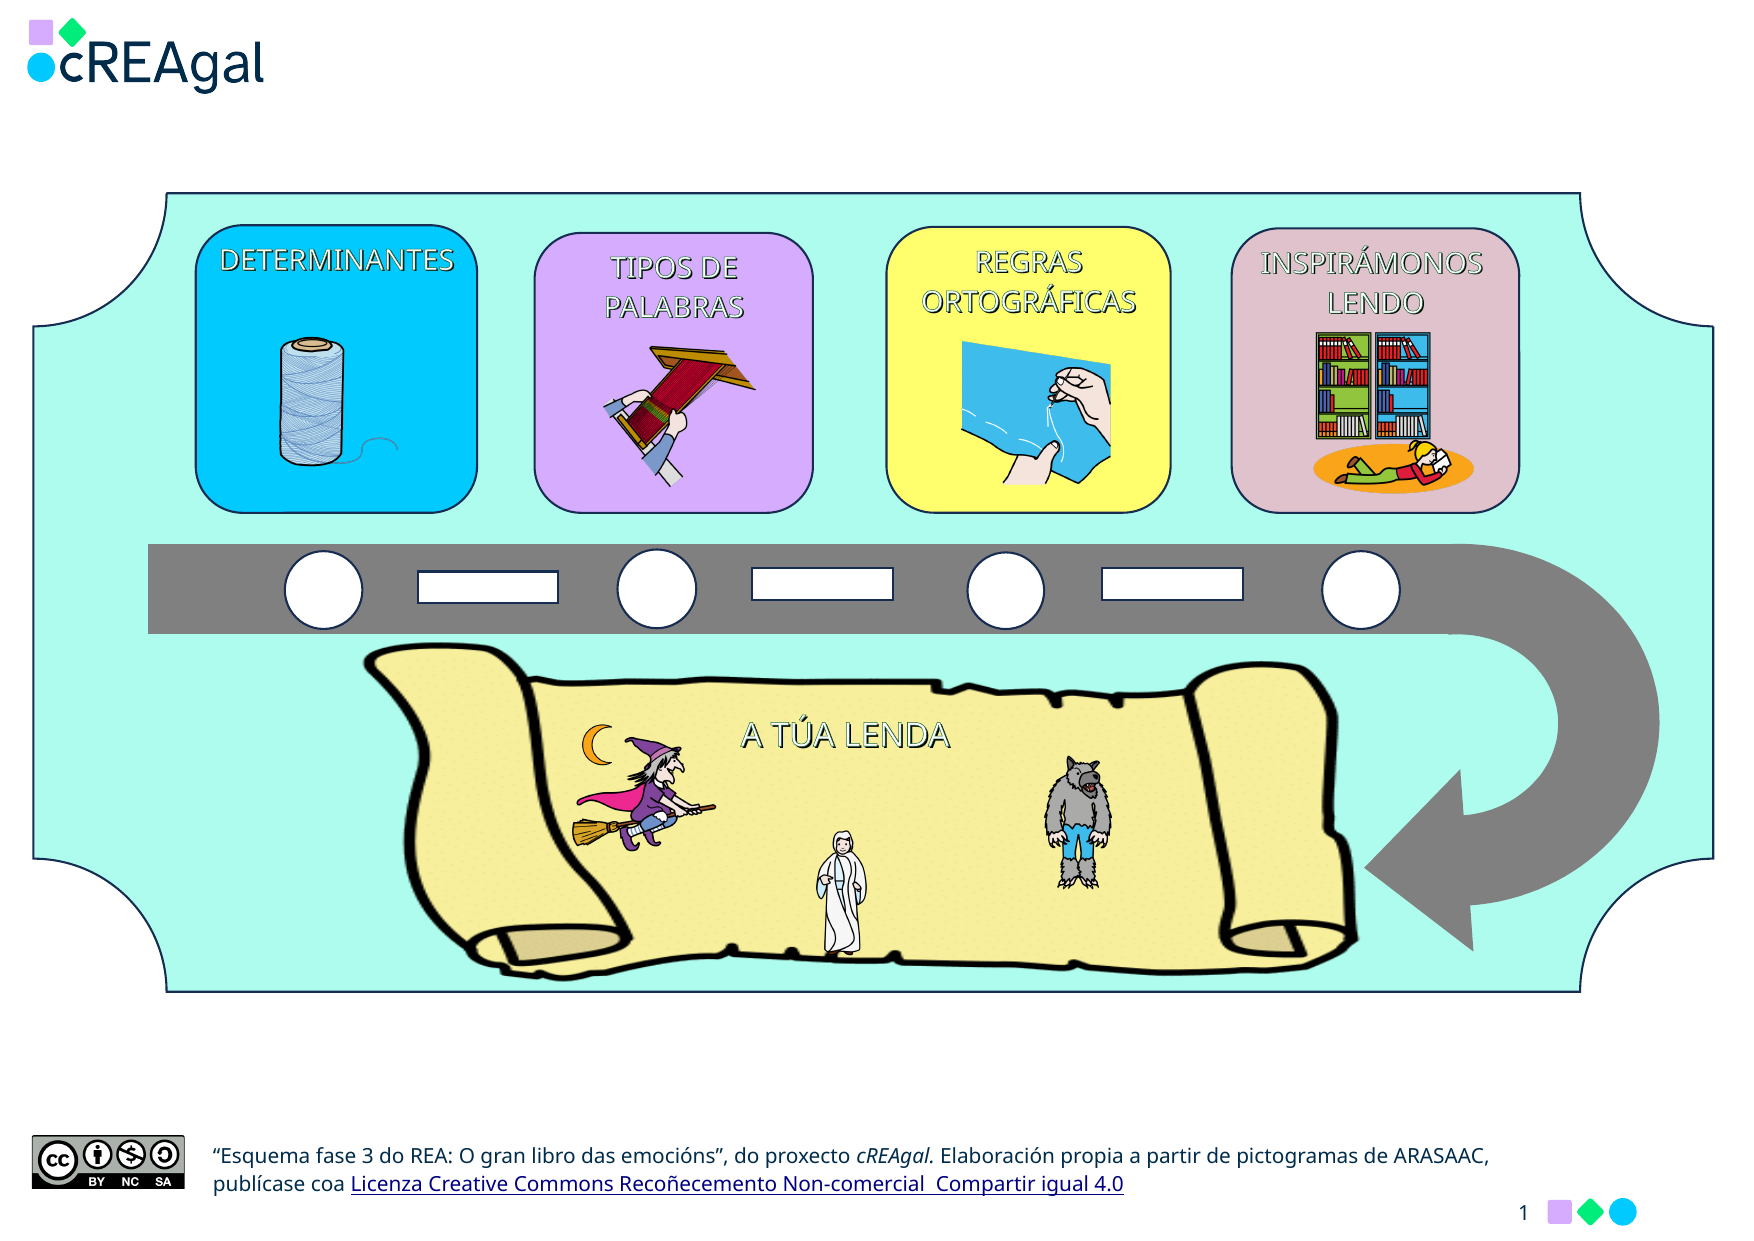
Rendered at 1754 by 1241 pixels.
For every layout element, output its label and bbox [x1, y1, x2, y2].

picture [587, 309, 773, 493]
picture [27, 18, 264, 94]
picture [333, 634, 1390, 1091]
picture [1311, 331, 1476, 496]
picture [960, 336, 1112, 487]
picture [280, 337, 344, 466]
picture [333, 533, 1390, 544]
picture [31, 1135, 185, 1189]
